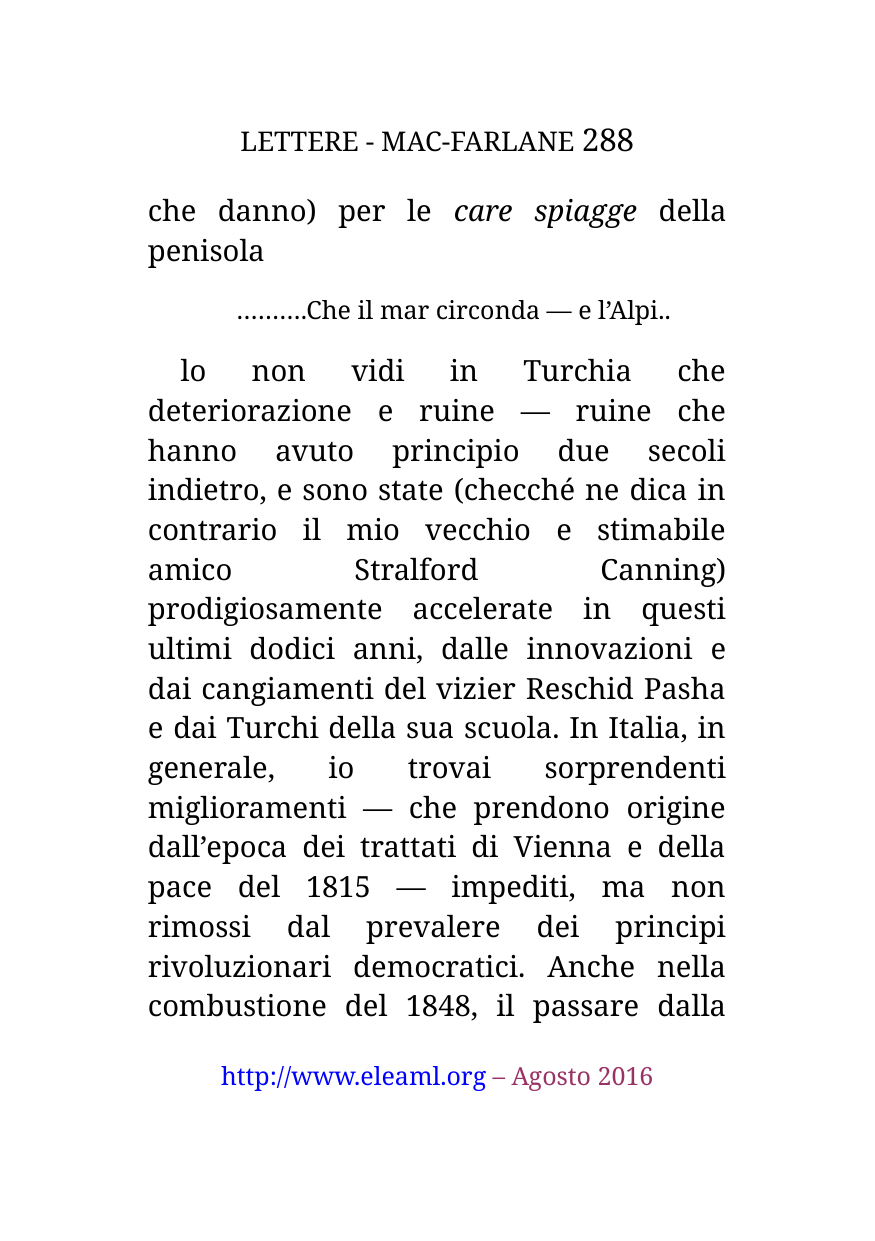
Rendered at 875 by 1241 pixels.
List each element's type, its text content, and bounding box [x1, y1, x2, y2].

text che danno) per le care spiagge della penisola [148, 190, 726, 269]
text ……….Che il mar circonda — e l’Alpi.. [148, 292, 726, 326]
text lo non vidi in Turchia che deteriorazione e ruine — ruine che hanno avuto principio due secoli indietro, e sono state (checché ne dica in contrario il mio vecchio e stimabile amico Stralford Canning) prodigiosamente accelerate in questi ultimi dodici anni, dalle innovazioni e dai cangiamenti del vizier Reschid Pasha e dai Turchi della sua scuola. In Italia, in generale, io trovai sorprendenti miglioramenti — che prendono origine dall’epoca dei trattati di Vienna e della pace del 1815 — impediti, ma non rimossi dal prevalere dei principi rivoluzionari democratici. Anche nella combustione del 1848, il passare dalla [148, 351, 726, 1025]
